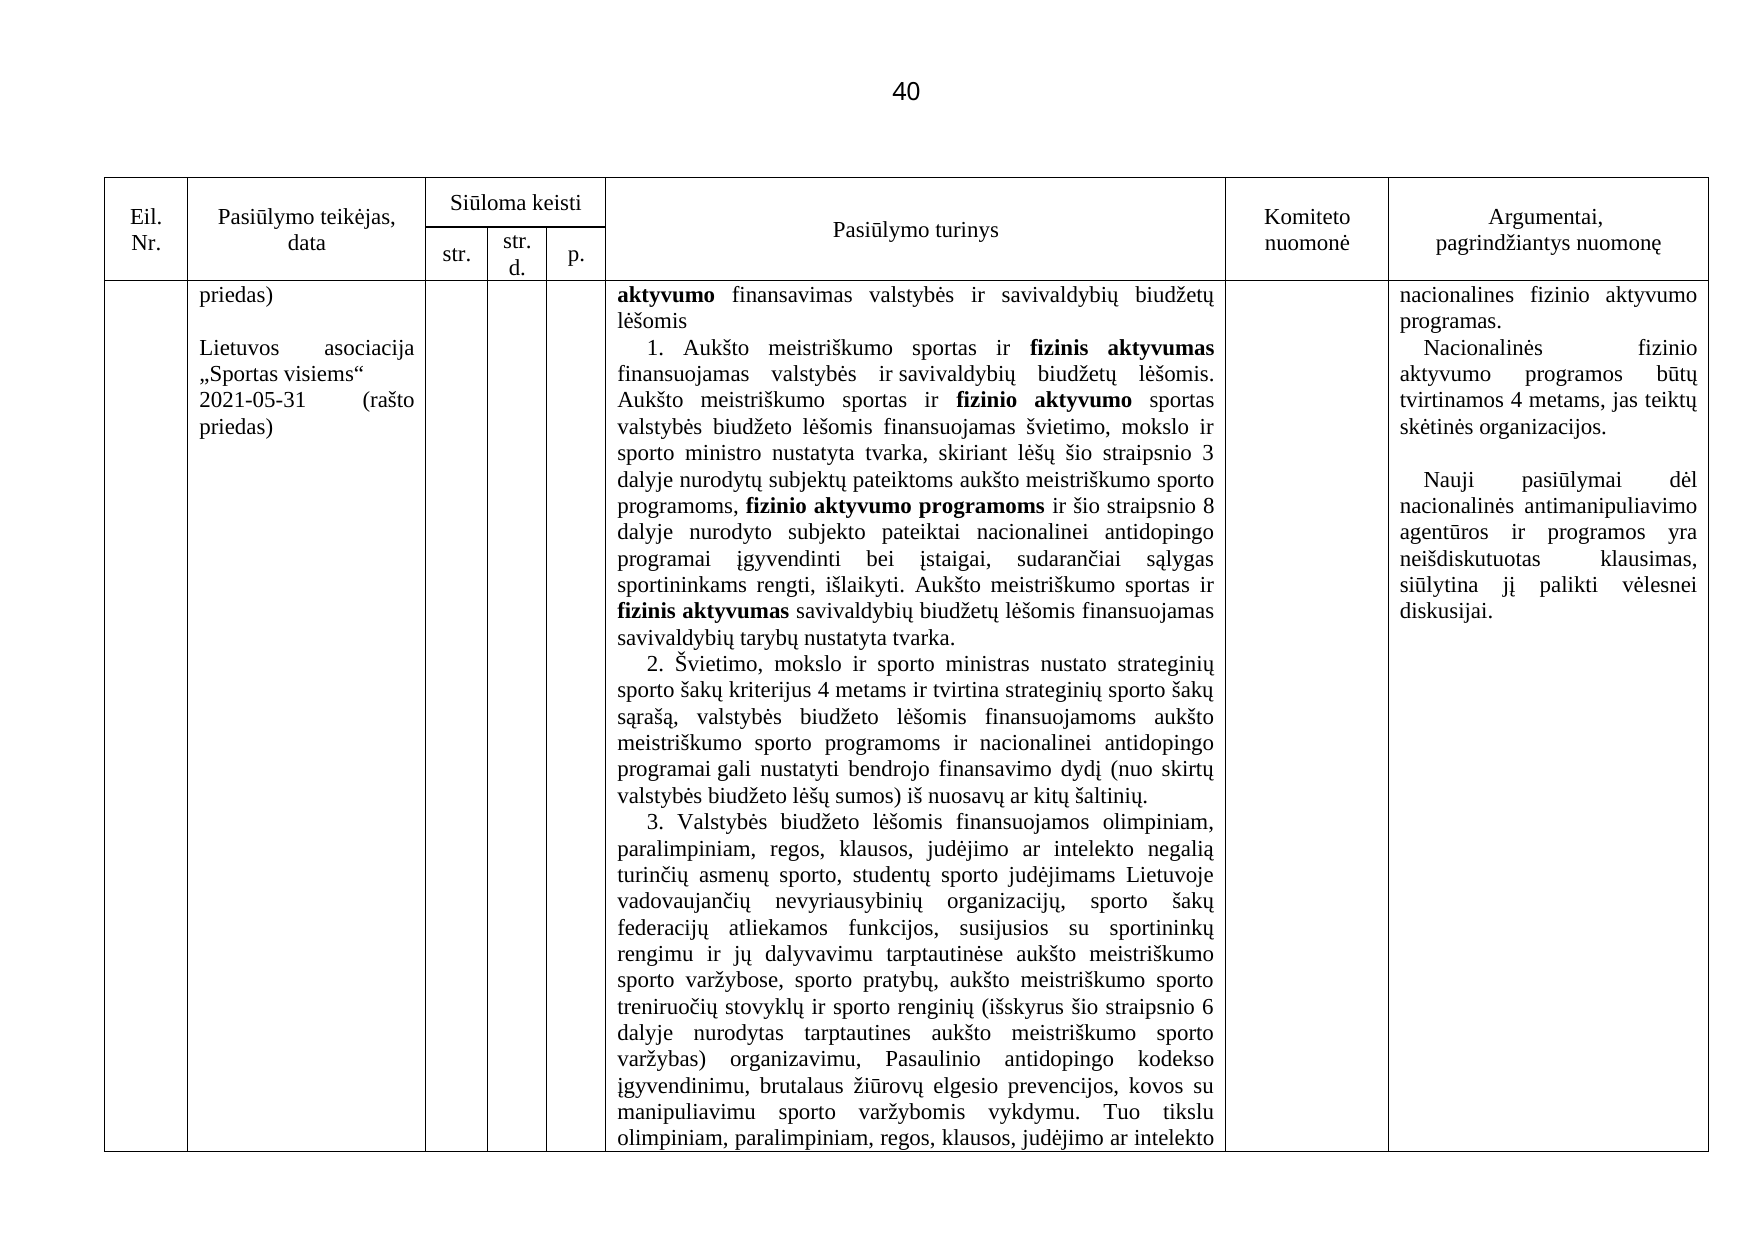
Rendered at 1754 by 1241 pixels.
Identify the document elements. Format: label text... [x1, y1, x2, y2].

table_header Pasiūlymo teikėjas, data [188, 178, 425, 280]
table_cell p. [547, 228, 605, 280]
table_cell [426, 281, 487, 1151]
table_cell str. d. [488, 228, 546, 280]
table_header Eil. Nr. [105, 178, 187, 280]
table_cell aktyvumo finansavimas valstybės ir savivaldybių biudžetų lėšomis 1. Aukšto meistriškumo sportas ir fizinis aktyvumas finansuojamas valstybės ir savivaldybių biudžetų lėšomis. Aukšto meistriškumo sportas ir fizinio aktyvumo sportas valstybės biudžeto lėšomis finansuojamas švietimo, mokslo ir sporto ministro nustatyta tvarka, skiriant lėšų šio straipsnio 3 dalyje nurodytų subjektų pateiktoms aukšto meistriškumo sporto programoms, fizinio aktyvumo programoms ir šio straipsnio 8 dalyje nurodyto subjekto pateiktai nacionalinei antidopingo programai įgyvendinti bei įstaigai, sudarančiai sąlygas sportininkams rengti, išlaikyti. Aukšto meistriškumo sportas ir fizinis aktyvumas savivaldybių biudžetų lėšomis finansuojamas savivaldybių tarybų nustatyta tvarka. 2. Švietimo, mokslo ir sporto ministras nustato strateginių sporto šakų kriterijus 4 metams ir tvirtina strateginių sporto šakų sąrašą, valstybės biudžeto lėšomis finansuojamoms aukšto meistriškumo sporto programoms ir nacionalinei antidopingo programai gali nustatyti bendrojo finansavimo dydį (nuo skirtų valstybės biudžeto lėšų sumos) iš nuosavų ar kitų šaltinių. 3. Valstybės biudžeto lėšomis finansuojamos olimpiniam, paralimpiniam, regos, klausos, judėjimo ar intelekto negalią turinčių asmenų sporto, studentų sporto judėjimams Lietuvoje vadovaujančių nevyriausybinių organizacijų, sporto šakų federacijų atliekamos funkcijos, susijusios su sportininkų rengimu ir jų dalyvavimu tarptautinėse aukšto meistriškumo sporto varžybose, sporto pratybų, aukšto meistriškumo sporto treniruočių stovyklų ir sporto renginių (išskyrus šio straipsnio 6 dalyje nurodytas tarptautines aukšto meistriškumo sporto varžybas) organizavimu, Pasaulinio antidopingo kodekso įgyvendinimu, brutalaus žiūrovų elgesio prevencijos, kovos su manipuliavimu sporto varžybomis vykdymu. Tuo tikslu olimpiniam, paralimpiniam, regos, klausos, judėjimo ar intelekto [606, 281, 1225, 1151]
table_cell [488, 281, 546, 1151]
table_cell str. [426, 228, 487, 280]
table_cell [105, 281, 187, 1151]
table_header Argumentai, pagrindžiantys nuomonę [1389, 178, 1708, 280]
table_cell [547, 281, 605, 1151]
table_header Pasiūlymo turinys [606, 178, 1225, 280]
table_header Siūloma keisti [426, 178, 605, 226]
table_cell priedas) Lietuvos asociacija „Sportas visiems“ 2021-05-31 (rašto priedas) [188, 281, 425, 1151]
table_cell nacionalines fizinio aktyvumo programas. Nacionalinės fizinio aktyvumo programos būtų tvirtinamos 4 metams, jas teiktų skėtinės organizacijos. Nauji pasiūlymai dėl nacionalinės antimanipuliavimo agentūros ir programos yra neišdiskutuotas klausimas, siūlytina jį palikti vėlesnei diskusijai. [1389, 281, 1708, 1151]
table_cell [1226, 281, 1388, 1151]
table_header Komiteto nuomonė [1226, 178, 1388, 280]
